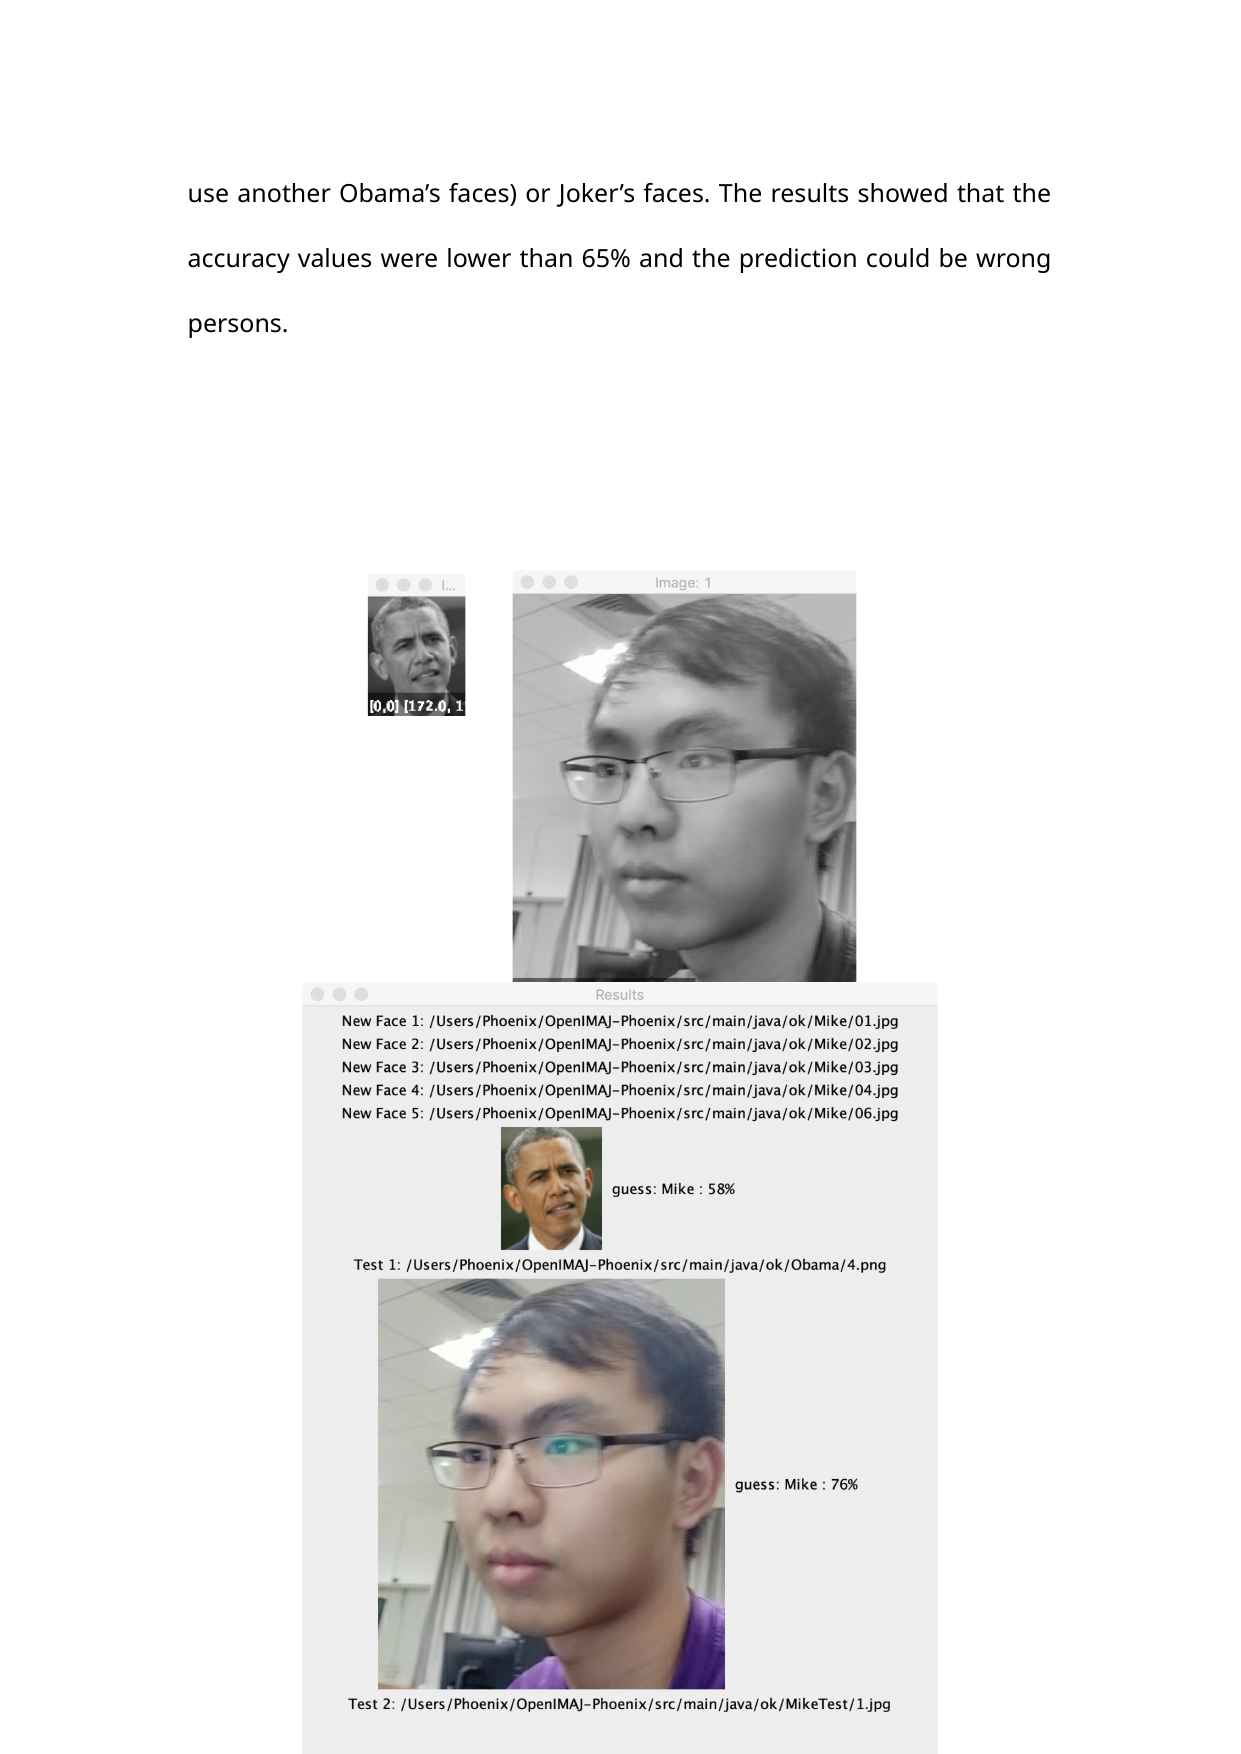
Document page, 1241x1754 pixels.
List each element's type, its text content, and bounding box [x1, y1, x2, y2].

text use another Obama’s faces) or Joker’s faces. The results showed that the accuracy values were lower than 65% and the prediction could be wrong persons. [187, 160, 1053, 355]
picture [367, 573, 466, 716]
picture [302, 570, 938, 1754]
